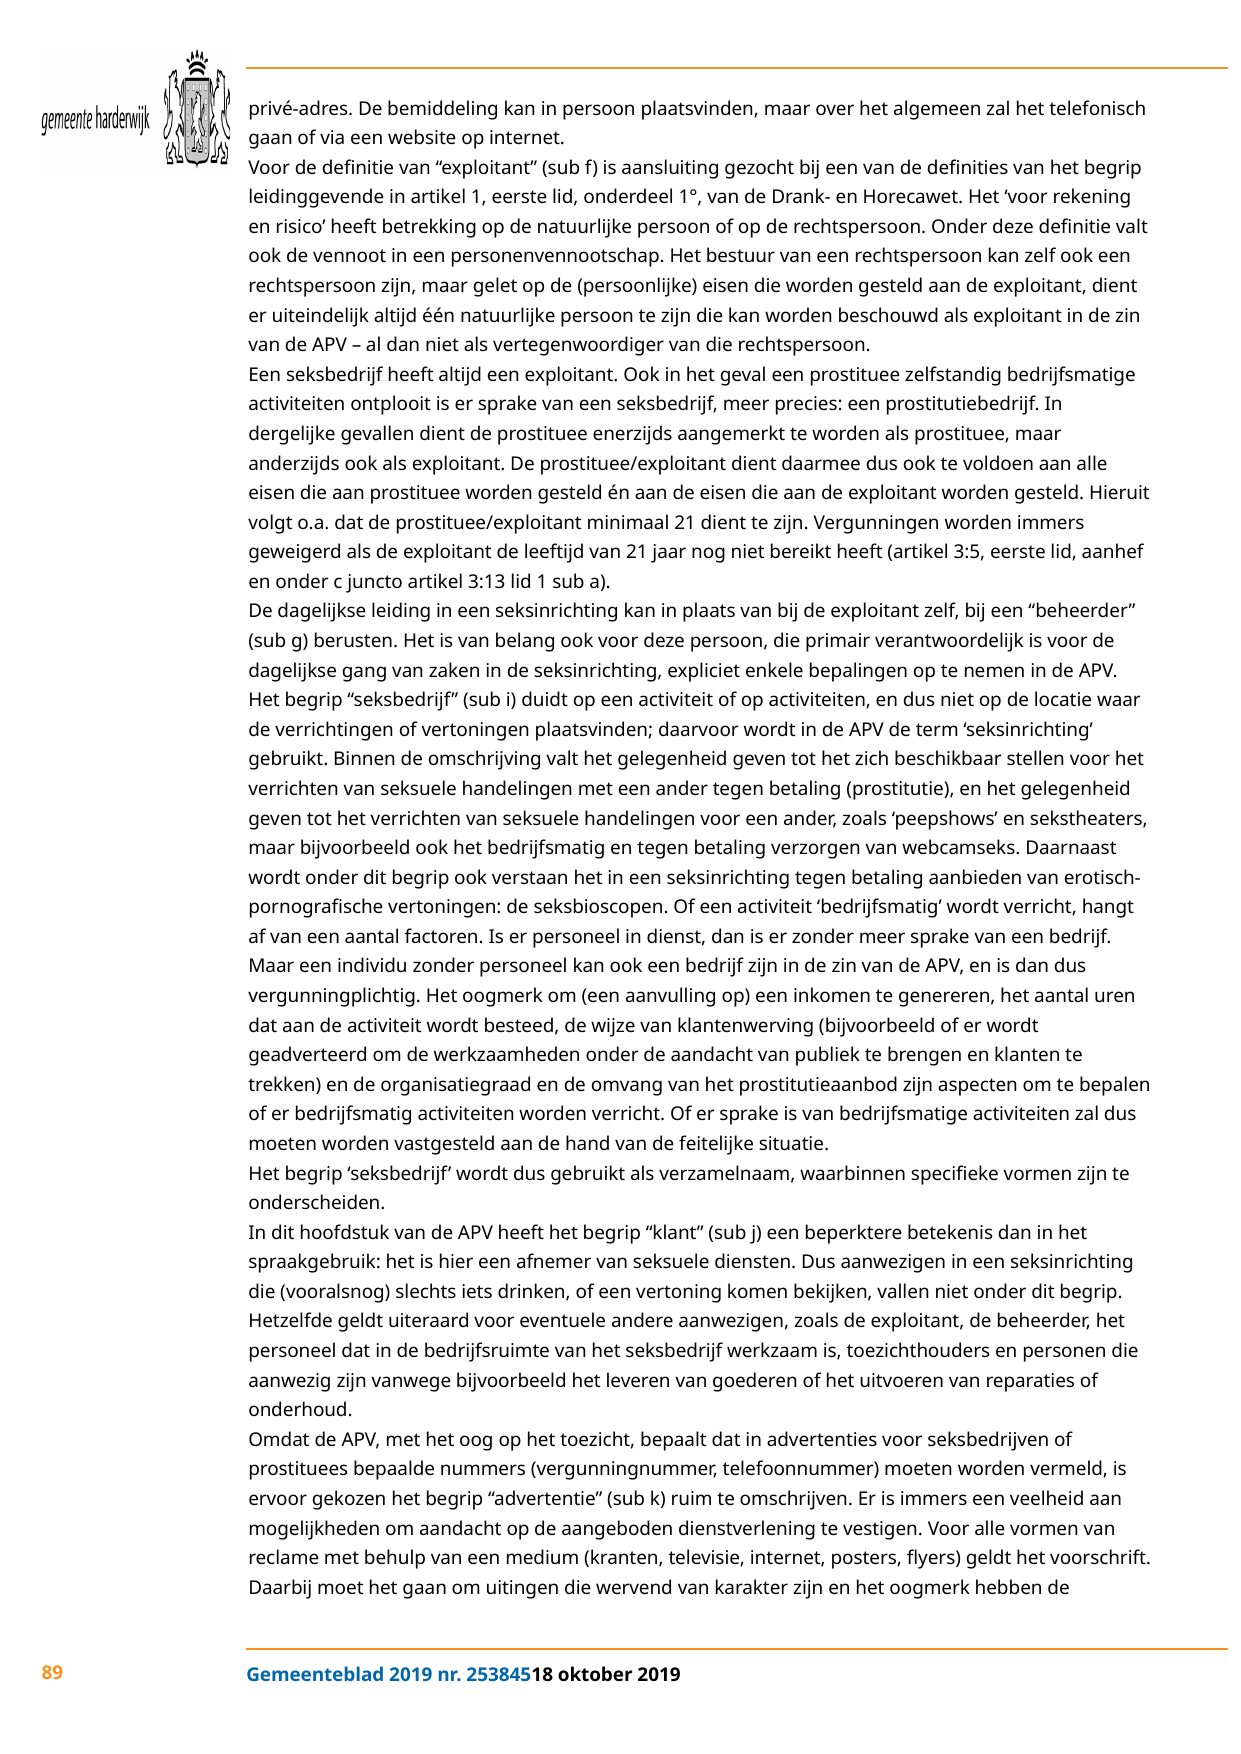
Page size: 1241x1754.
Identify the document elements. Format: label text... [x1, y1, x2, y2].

text Omdat de APV, met het oog op het toezicht, bepaalt dat in advertenties voor seksbedrijven of prostituees bepaalde nummers (vergunningnummer, telefoonnummer) moeten worden vermeld, is ervoor gekozen het begrip “advertentie” (sub k) ruim te omschrijven. Er is immers een veelheid aan mogelijkheden om aandacht op de aangeboden dienstverlening te vestigen. Voor alle vormen van reclame met behulp van een medium (kranten, televisie, internet, posters, flyers) geldt het voorschrift. Daarbij moet het gaan om uitingen die wervend van karakter zijn en het oogmerk hebben de [248, 1426, 1152, 1600]
picture [41, 47, 231, 172]
text Het begrip “seksbedrijf” (sub i) duidt op een activiteit of op activiteiten, en dus niet op de locatie waar de verrichtingen of vertoningen plaatsvinden; daarvoor wordt in de APV de term ‘seksinrichting’ gebruikt. Binnen de omschrijving valt het gelegenheid geven tot het zich beschikbaar stellen voor het verrichten van seksuele handelingen met een ander tegen betaling (prostitutie), en het gelegenheid geven tot het verrichten van seksuele handelingen voor een ander, zoals ‘peepshows’ en sekstheaters, maar bijvoorbeeld ook het bedrijfsmatig en tegen betaling verzorgen van webcamseks. Daarnaast wordt onder dit begrip ook verstaan het in een seksinrichting tegen betaling aanbieden van erotisch-pornografische vertoningen: de seksbioscopen. Of een activiteit ‘bedrijfsmatig’ wordt verricht, hangt af van een aantal factoren. Is er personeel in dienst, dan is er zonder meer sprake van een bedrijf. Maar een individu zonder personeel kan ook een bedrijf zijn in de zin van de APV, en is dan dus vergunningplichtig. Het oogmerk om (een aanvulling op) een inkomen te genereren, het aantal uren dat aan de activiteit wordt besteed, de wijze van klantenwerving (bijvoorbeeld of er wordt geadverteerd om de werkzaamheden onder de aandacht van publiek te brengen en klanten te trekken) en de organisatiegraad en de omvang van het prostitutieaanbod zijn aspecten om te bepalen of er bedrijfsmatig activiteiten worden verricht. Of er sprake is van bedrijfsmatige activiteiten zal dus moeten worden vastgesteld aan de hand van de feitelijke situatie. [248, 686, 1152, 1156]
text Voor de definitie van “exploitant” (sub f) is aansluiting gezocht bij een van de definities van het begrip leidinggevende in artikel 1, eerste lid, onderdeel 1°, van de Drank- en Horecawet. Het ‘voor rekening en risico’ heeft betrekking op de natuurlijke persoon of op de rechtspersoon. Onder deze definitie valt ook de vennoot in een personenvennootschap. Het bestuur van een rechtspersoon kan zelf ook een rechtspersoon zijn, maar gelet op de (persoonlijke) eisen die worden gesteld aan de exploitant, dient er uiteindelijk altijd één natuurlijke persoon te zijn die kan worden beschouwd als exploitant in de zin van de APV – al dan niet als vertegenwoordiger van die rechtspersoon. [248, 154, 1152, 357]
text Het begrip ‘seksbedrijf’ wordt dus gebruikt als verzamelnaam, waarbinnen specifieke vormen zijn te onderscheiden. [248, 1160, 1152, 1215]
text De dagelijkse leiding in een seksinrichting kan in plaats van bij de exploitant zelf, bij een “beheerder” (sub g) berusten. Het is van belang ook voor deze persoon, die primair verantwoordelijk is voor de dagelijkse gang van zaken in de seksinrichting, expliciet enkele bepalingen op te nemen in de APV. [248, 598, 1152, 683]
text privé-adres. De bemiddeling kan in persoon plaatsvinden, maar over het algemeen zal het telefonisch gaan of via een website op internet. [248, 95, 1152, 150]
text Een seksbedrijf heeft altijd een exploitant. Ook in het geval een prostituee zelfstandig bedrijfsmatige activiteiten ontplooit is er sprake van een seksbedrijf, meer precies: een prostitutiebedrijf. In dergelijke gevallen dient de prostituee enerzijds aangemerkt te worden als prostituee, maar anderzijds ook als exploitant. De prostituee/exploitant dient daarmee dus ook te voldoen aan alle eisen die aan prostituee worden gesteld én aan de eisen die aan de exploitant worden gesteld. Hieruit volgt o.a. dat de prostituee/exploitant minimaal 21 dient te zijn. Vergunningen worden immers geweigerd als de exploitant de leeftijd van 21 jaar nog niet bereikt heeft (artikel 3:5, eerste lid, aanhef en onder c juncto artikel 3:13 lid 1 sub a). [248, 361, 1152, 594]
text In dit hoofdstuk van de APV heeft het begrip “klant” (sub j) een beperktere betekenis dan in het spraakgebruik: het is hier een afnemer van seksuele diensten. Dus aanwezigen in een seksinrichting die (vooralsnog) slechts iets drinken, of een vertoning komen bekijken, vallen niet onder dit begrip. Hetzelfde geldt uiteraard voor eventuele andere aanwezigen, zoals de exploitant, de beheerder, het personeel dat in de bedrijfsruimte van het seksbedrijf werkzaam is, toezichthouders en personen die aanwezig zijn vanwege bijvoorbeeld het leveren van goederen of het uitvoeren van reparaties of onderhoud. [248, 1219, 1152, 1422]
